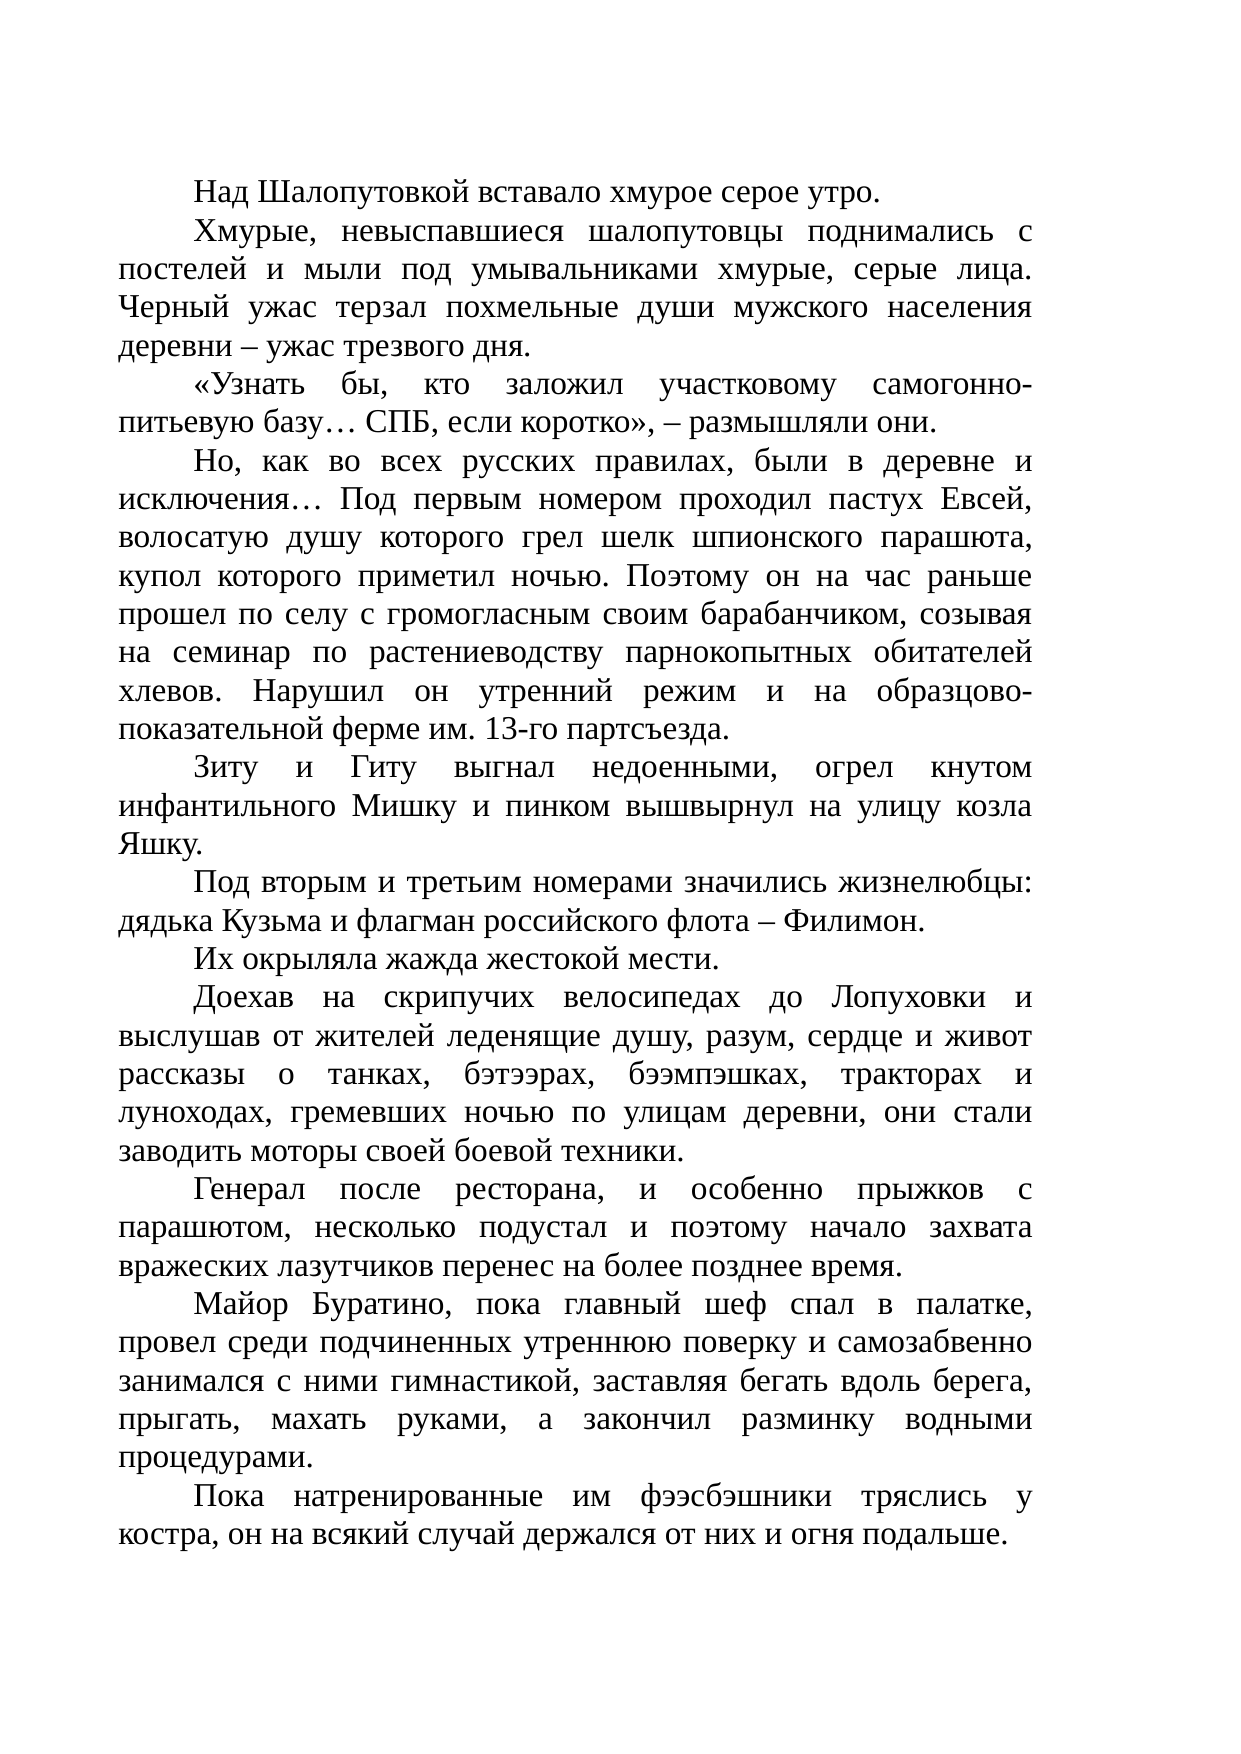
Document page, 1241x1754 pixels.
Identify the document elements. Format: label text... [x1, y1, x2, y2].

subtitle Под вторым и третьим номерами значились жизнелюбцы: дядька Кузьма и флагман российского флота – Филимон. [118, 862, 1033, 938]
subtitle Генерал после ресторана, и особенно прыжков с парашютом, несколько подустал и поэтому начало захвата вражеских лазутчиков перенес на более позднее время. [118, 1168, 1033, 1283]
subtitle Но, как во всех русских правилах, были в деревне и исключения… Под первым номером проходил пастух Евсей, волосатую душу которого грел шелк шпионского парашюта, купол которого приметил ночью. Поэтому он на час раньше прошел по селу с громогласным своим барабанчиком, созывая на семинар по растениеводству парнокопытных обитателей хлевов. Нарушил он утренний режим и на образцово-показательной ферме им. 13-го партсъезда. [118, 440, 1033, 747]
subtitle Пока натренированные им фээсбэшники тряслись у костра, он на всякий случай держался от них и огня подальше. [118, 1475, 1033, 1552]
subtitle Майор Буратино, пока главный шеф спал в палатке, провел среди подчиненных утреннюю поверку и самозабвенно занимался с ними гимнастикой, заставляя бегать вдоль берега, прыгать, махать руками, а закончил разминку водными процедурами. [118, 1283, 1033, 1475]
subtitle Их окрыляла жажда жестокой мести. [118, 938, 1033, 977]
subtitle Хмурые, невыспавшиеся шалопутовцы поднимались с постелей и мыли под умывальниками хмурые, серые лица. Черный ужас терзал похмельные души мужского населения деревни – ужас трезвого дня. [118, 210, 1033, 363]
subtitle Над Шалопутовкой вставало хмурое серое утро. [118, 172, 1033, 210]
subtitle Зиту и Гиту выгнал недоенными, огрел кнутом инфантильного Мишку и пинком вышвырнул на улицу козла Яшку. [118, 747, 1033, 862]
subtitle «Узнать бы, кто заложил участковому самогонно-питьевую базу… СПБ, если коротко», – размышляли они. [118, 363, 1033, 440]
subtitle Доехав на скрипучих велосипедах до Лопуховки и выслушав от жителей леденящие душу, разум, сердце и живот рассказы о танках, бэтээрах, бээмпэшках, тракторах и луноходах, гремевших ночью по улицам деревни, они стали заводить моторы своей боевой техники. [118, 977, 1033, 1168]
